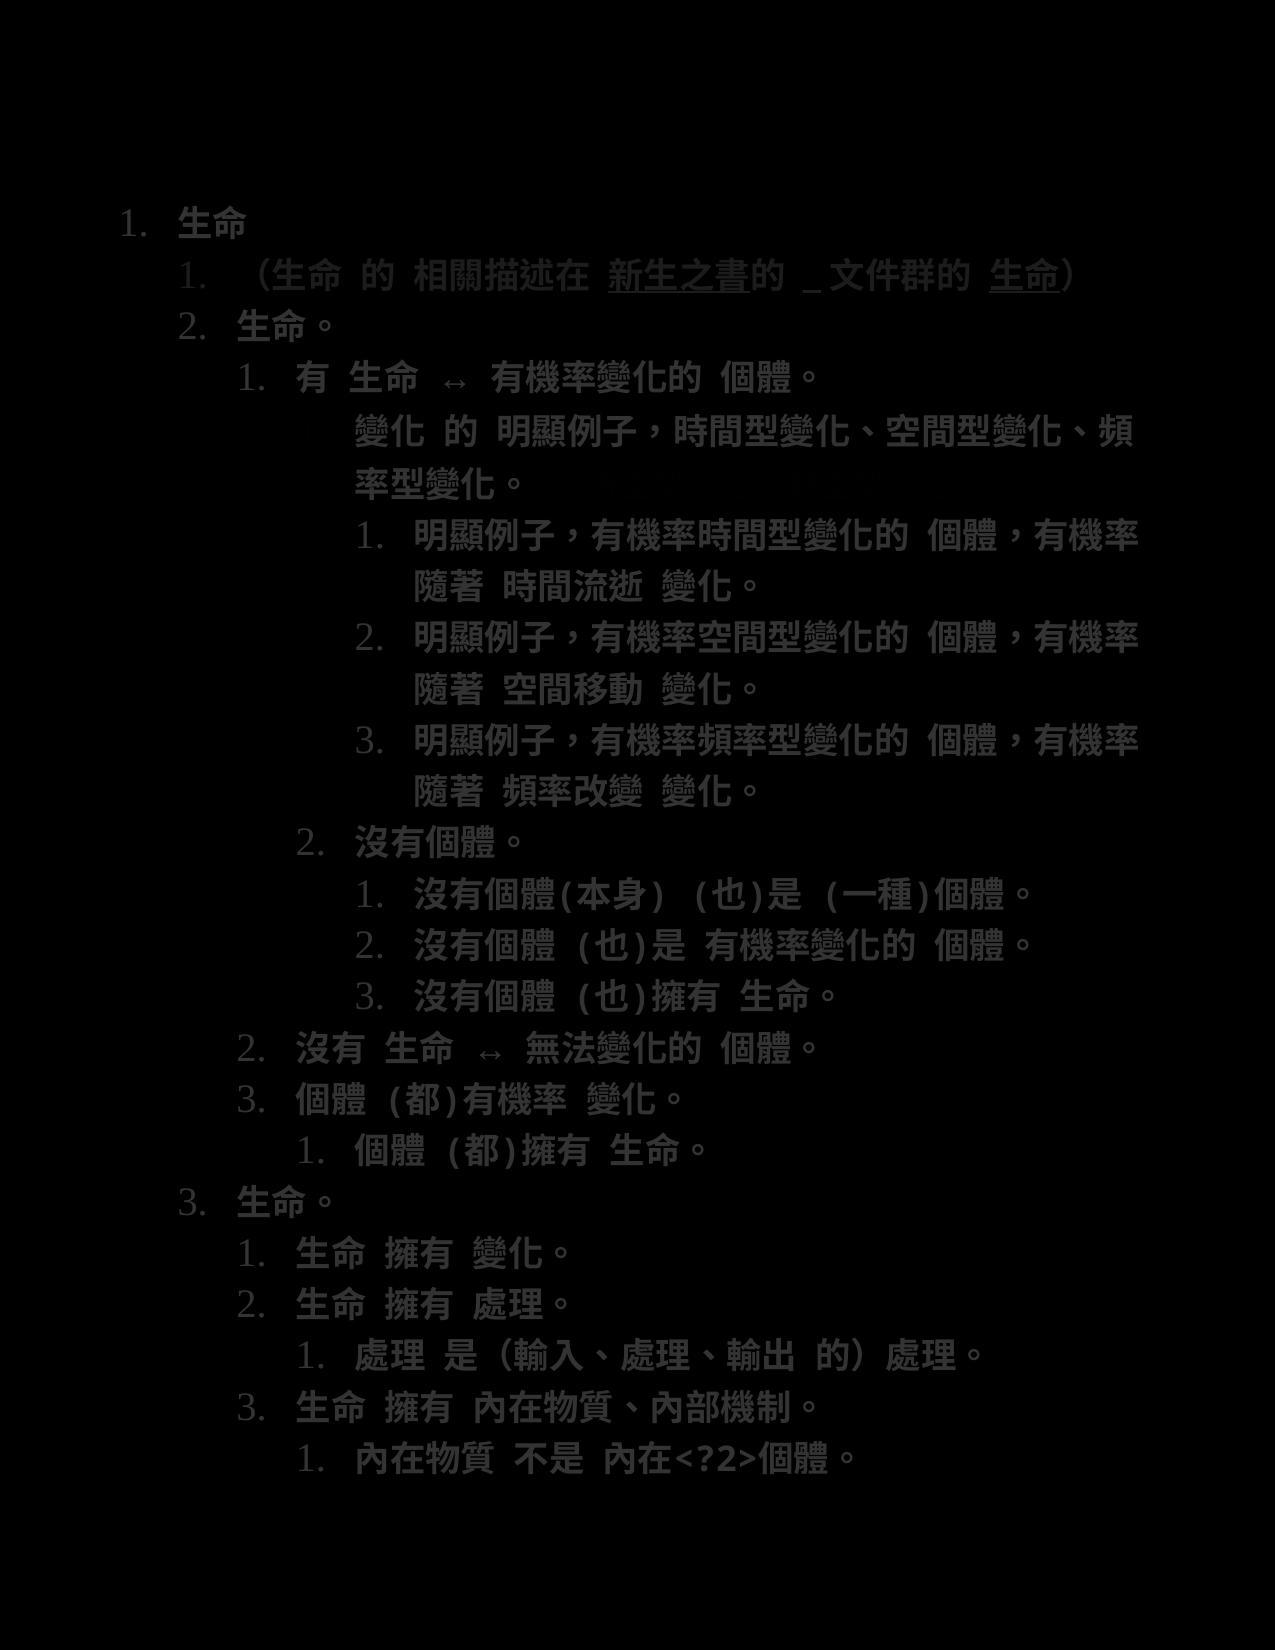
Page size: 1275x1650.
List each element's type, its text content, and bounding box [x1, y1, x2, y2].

list 生命 擁有 處理。 [236, 1276, 1157, 1328]
list 沒有個體(本身) (也)是 (一種)個體。 [354, 866, 1157, 917]
list 明顯例子，有機率空間型變化的 個體，有機率隨著 空間移動 變化。 [354, 610, 1157, 712]
list 變化 的 明顯例子，時間型變化、空間型變化、頻率型變化。{、時空型變化、頻空型變化} [295, 401, 1157, 507]
list 沒有 生命 ↔ 無法變化的 個體。 [236, 1020, 1157, 1071]
list 生命 擁有 內在物質、內部機制。 [236, 1379, 1157, 1430]
list 沒有個體。 [295, 815, 1157, 866]
list 生命 [118, 196, 1157, 247]
list 沒有個體 (也)是 有機率變化的 個體。 [354, 917, 1157, 969]
list 內在物質 不是 內在<?2>個體。 [295, 1430, 1157, 1482]
list （生命 的 相關描述在 新生之書的 _ 文件群的 生命） [177, 247, 1157, 298]
list 處理 是（輸入、處理、輸出 的）處理。 [295, 1328, 1157, 1379]
list 個體 (都)有機率 變化。 [236, 1071, 1157, 1123]
list 有 生命 ↔ 有機率變化的 個體。 [236, 349, 1157, 401]
list 個體 (都)擁有 生命。 [295, 1123, 1157, 1174]
list 明顯例子，有機率頻率型變化的 個體，有機率隨著 頻率改變 變化。 [354, 712, 1157, 815]
list 生命。 [177, 298, 1157, 349]
list 沒有個體 (也)擁有 生命。 [354, 969, 1157, 1020]
list 生命。 [177, 1174, 1157, 1225]
list 生命 擁有 變化。 [236, 1225, 1157, 1276]
list 明顯例子，有機率時間型變化的 個體，有機率隨著 時間流逝 變化。 [354, 507, 1157, 610]
